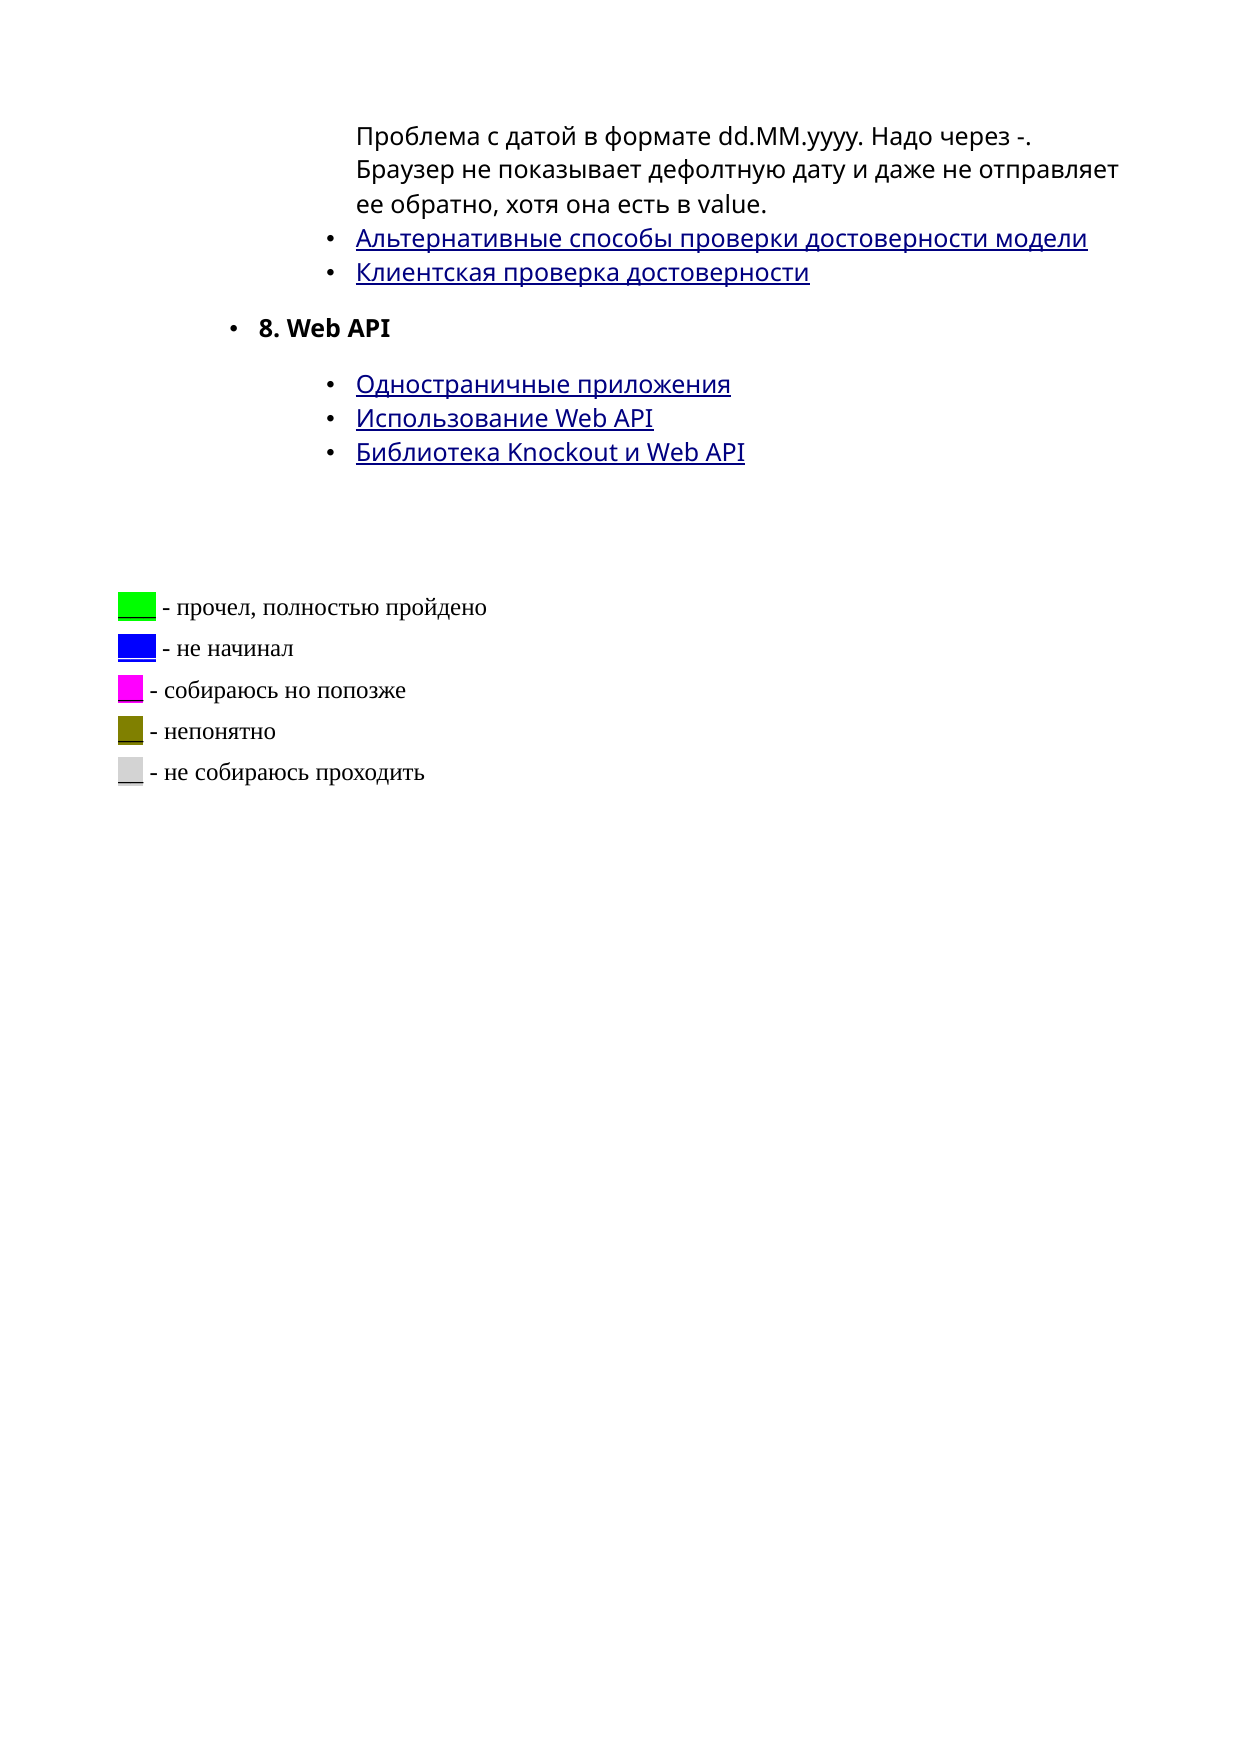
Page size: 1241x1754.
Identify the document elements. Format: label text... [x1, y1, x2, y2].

text ___ - не начинал [118, 633, 1122, 662]
list Использование Web API [326, 400, 1122, 434]
list Одностраничные приложения [326, 366, 1122, 400]
list Альтернативные способы проверки достоверности модели [326, 220, 1122, 254]
text __ - не собираюсь проходить [118, 757, 1122, 786]
subtitle 8. Web API [229, 310, 1100, 344]
text __ - непонятно [118, 716, 1122, 745]
list Библиотека Knockout и Web API [326, 434, 1122, 468]
list Клиентская проверка достоверности [326, 254, 1122, 288]
text ___ - прочел, полностью пройдено [118, 592, 1122, 621]
text __ - собираюсь но попозже [118, 675, 1122, 703]
list Проблема с датой в формате dd.MM.yyyy. Надо через -. Браузер не показывает дефолтную дату и даже не отправляет ее обратно, хотя она есть в value. [326, 118, 1122, 220]
